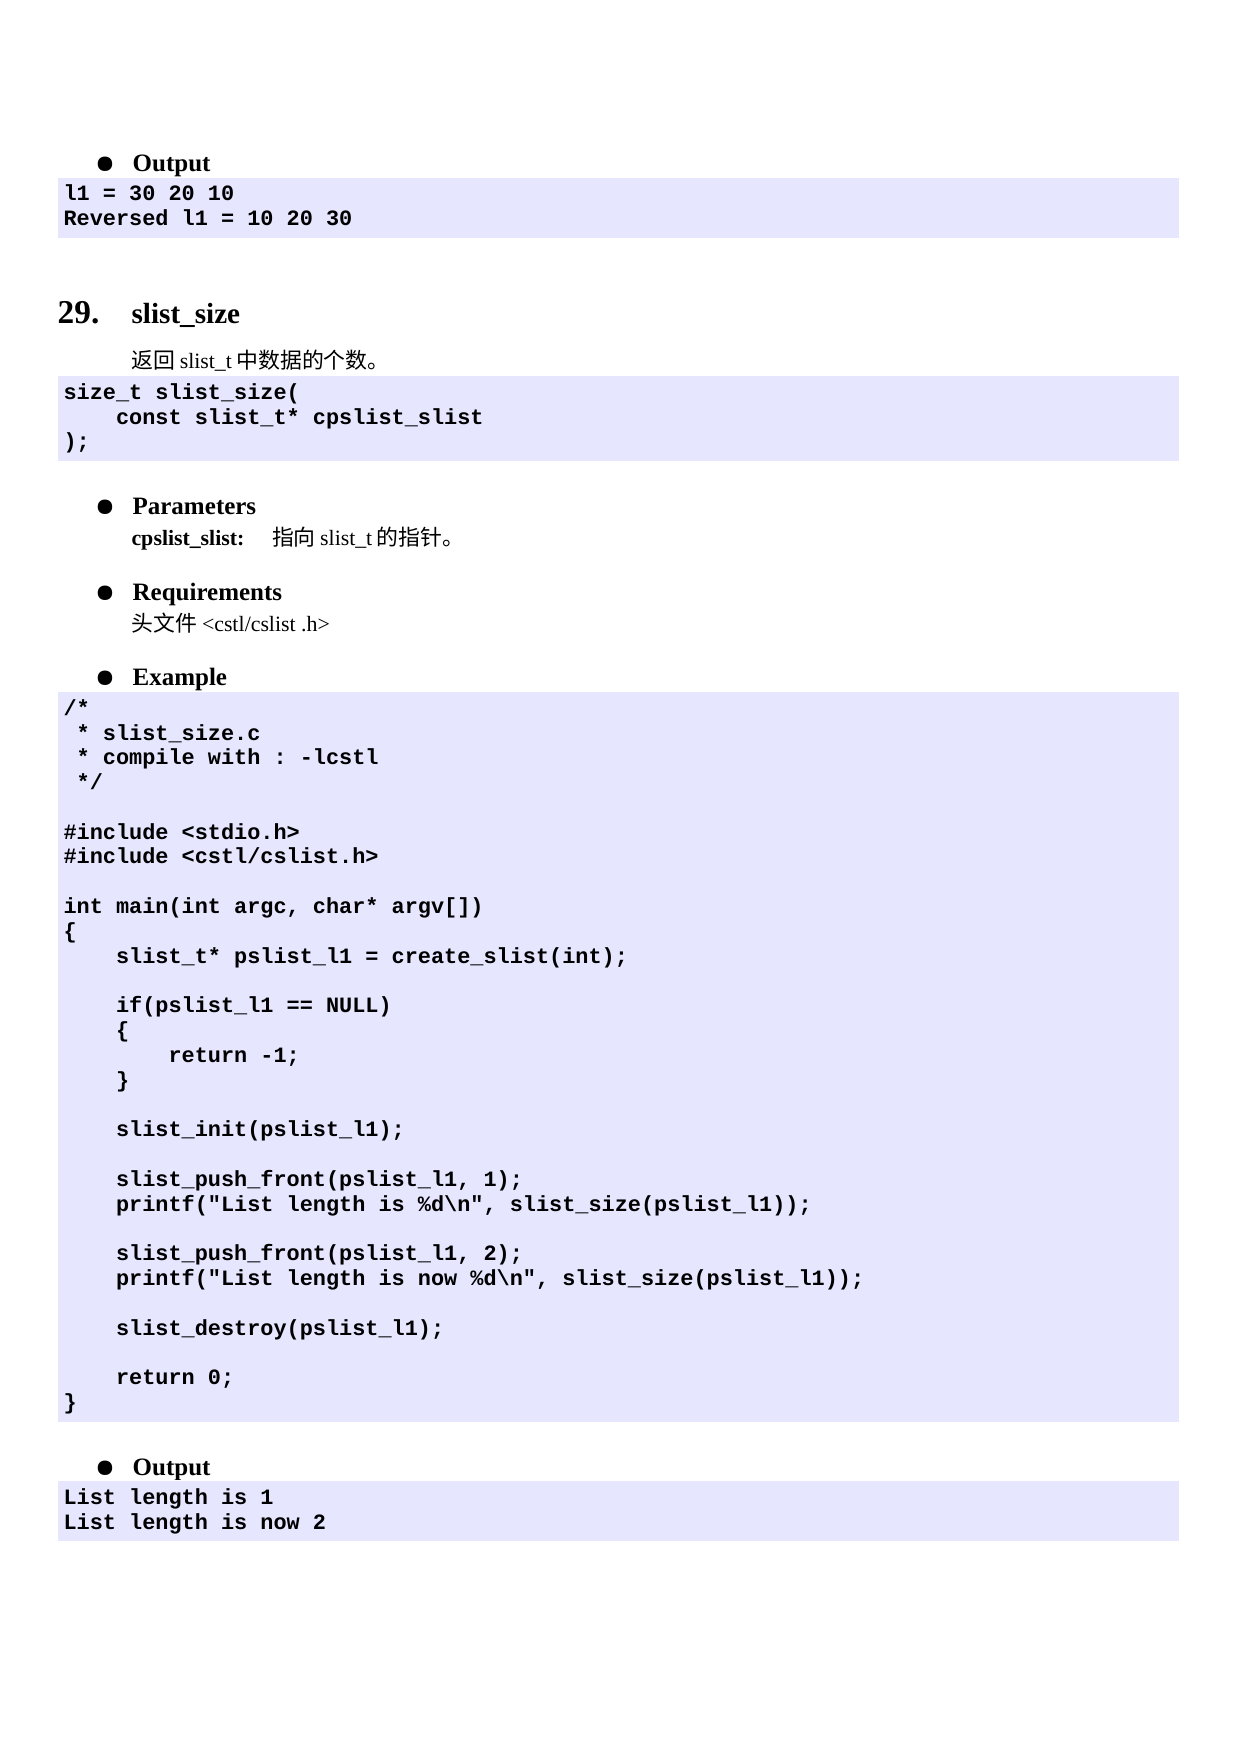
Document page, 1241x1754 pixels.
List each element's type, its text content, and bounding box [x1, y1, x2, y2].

subtitle slist_size [57, 293, 1179, 331]
text cpslist_slist: 指向slist_t的指针。 [57, 520, 1179, 552]
list Requirements [95, 577, 1179, 606]
list Parameters [95, 491, 1179, 520]
list Output [95, 1452, 1179, 1480]
list Example [95, 662, 1179, 691]
list Output [95, 148, 1179, 177]
text 头文件 <cstl/cslist .h> [57, 606, 1179, 637]
table_header size_t slist_size( const slist_t* cpslist_slist ); [58, 376, 1179, 461]
text 返回slist_t中数据的个数。 [57, 343, 1179, 375]
table_header /* * slist_size.c * compile with : -lcstl */ #include <stdio.h> #include <cstl/cslist.h> int main(int argc, char* argv[]) { slist_t* pslist_l1 = create_slist(int); if(pslist_l1 == NULL) { return -1; } slist_init(pslist_l1); slist_push_front(pslist_l1, 1); printf("List length is %d\n", slist_size(pslist_l1)); slist_push_front(pslist_l1, 2); printf("List length is now %d\n", slist_size(pslist_l1)); slist_destroy(pslist_l1); return 0; } [58, 692, 1179, 1422]
table_header List length is 1 List length is now 2 [58, 1481, 1179, 1541]
table_header l1 = 30 20 10 Reversed l1 = 10 20 30 [58, 178, 1179, 238]
